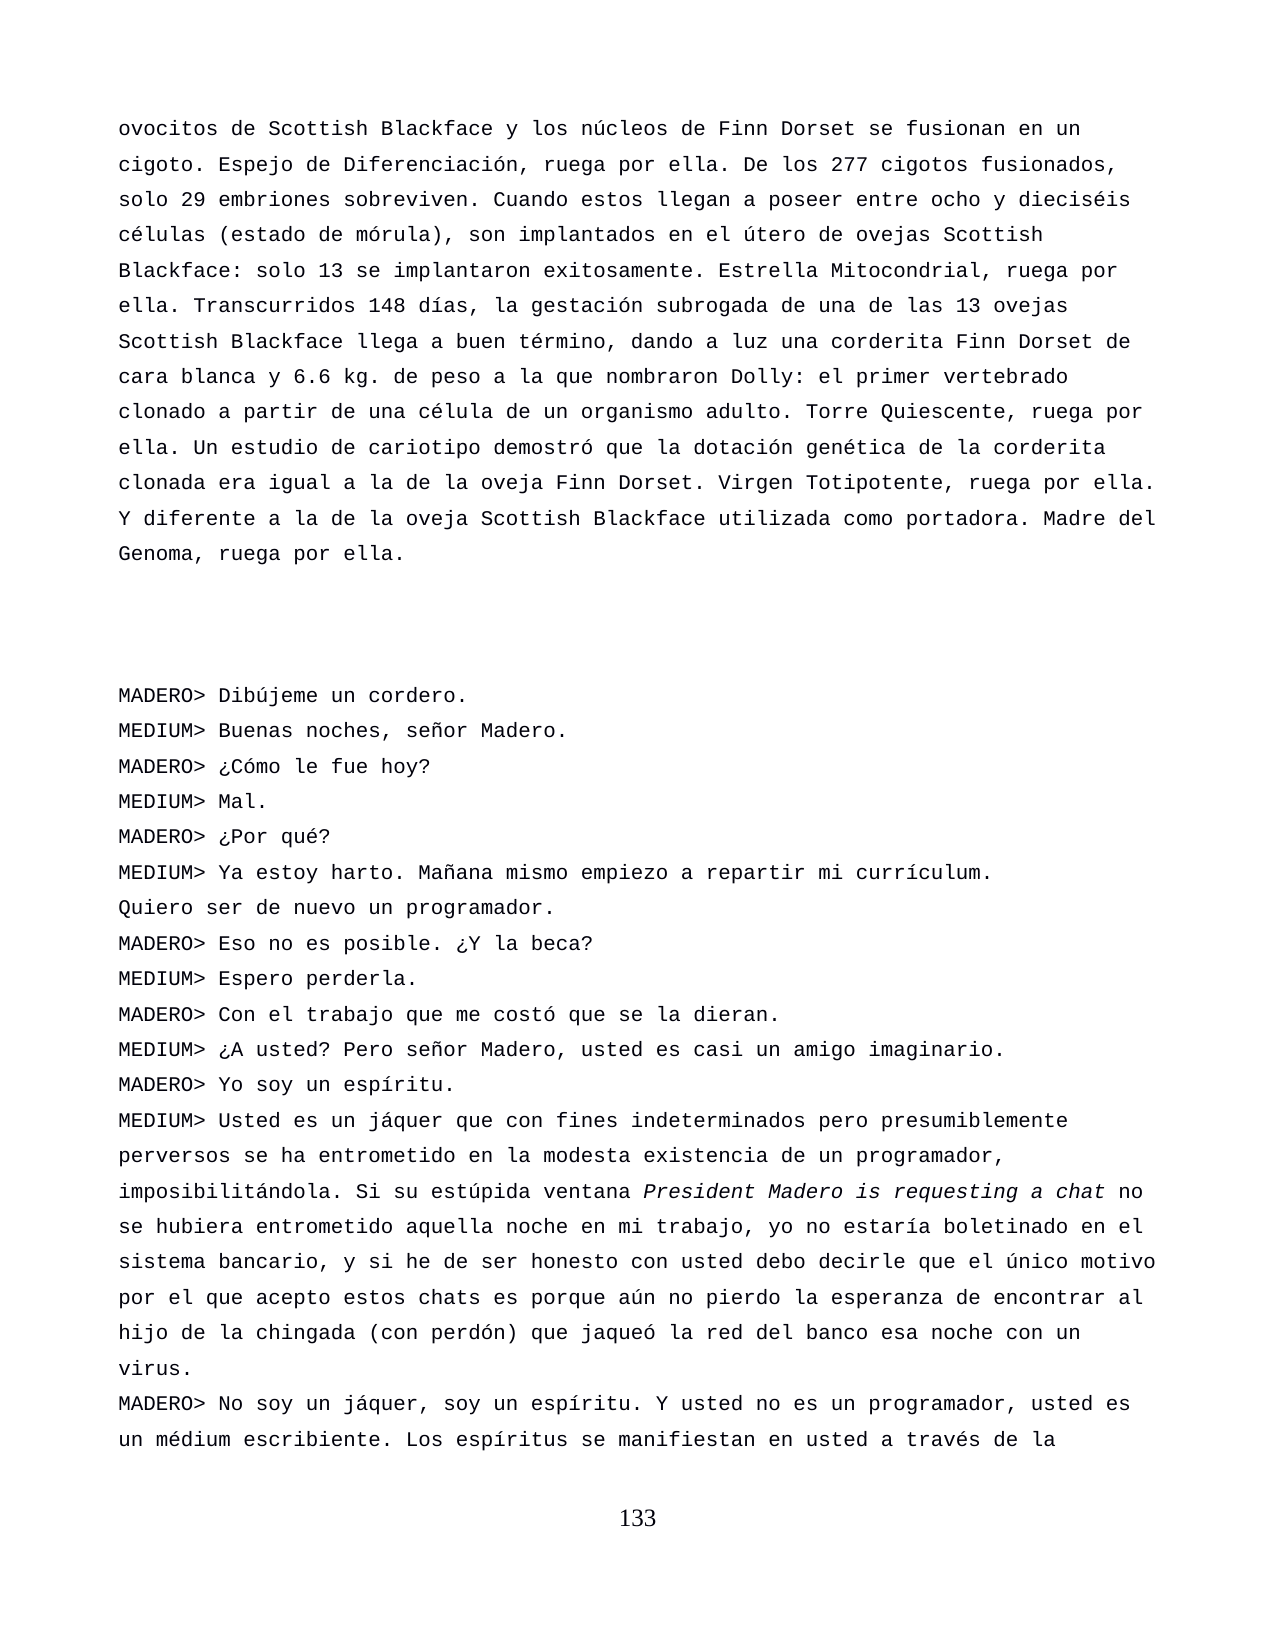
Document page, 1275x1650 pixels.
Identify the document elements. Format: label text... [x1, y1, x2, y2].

text MEDIUM> Mal. [118, 791, 1157, 815]
text MADERO> Con el trabajo que me costó que se la dieran. [118, 1003, 1157, 1027]
text MADERO> Yo soy un espíritu. [118, 1074, 1157, 1098]
text MEDIUM> Ya estoy harto. Mañana mismo empiezo a repartir mi currículum. [118, 862, 1157, 886]
text MADERO> ¿Cómo le fue hoy? [118, 756, 1157, 779]
text MADERO> Dibújeme un cordero. [118, 685, 1157, 708]
text MEDIUM> ¿A usted? Pero señor Madero, usted es casi un amigo imaginario. [118, 1039, 1157, 1063]
text ovocitos de Scottish Blackface y los núcleos de Finn Dorset se fusionan en un cigoto. Espejo de Diferenciación, ruega por ella. De los 277 cigotos fusionados, solo 29 embriones sobreviven. Cuando estos llegan a poseer entre ocho y dieciséis células (estado de mórula), son implantados en el útero de ovejas Scottish Blackface: solo 13 se implantaron exitosamente. Estrella Mitocondrial, ruega por ella. Transcurridos 148 días, la gestación subrogada de una de las 13 ovejas Scottish Blackface llega a buen término, dando a luz una corderita Finn Dorset de cara blanca y 6.6 kg. de peso a la que nombraron Dolly: el primer vertebrado clonado a partir de una célula de un organismo adulto. Torre Quiescente, ruega por ella. Un estudio de cariotipo demostró que la dotación genética de la corderita clonada era igual a la de la oveja Finn Dorset. Virgen Totipotente, ruega por ella. Y diferente a la de la oveja Scottish Blackface utilizada como portadora. Madre del Genoma, ruega por ella. [118, 118, 1157, 567]
text Quiero ser de nuevo un programador. [118, 897, 1157, 921]
text MADERO> ¿Por qué? [118, 826, 1157, 850]
text MEDIUM> Usted es un jáquer que con fines indeterminados pero presumiblemente perversos se ha entrometido en la modesta existencia de un programador, imposibilitándola. Si su estúpida ventana President Madero is requesting a chat no se hubiera entrometido aquella noche en mi trabajo, yo no estaría boletinado en el sistema bancario, y si he de ser honesto con usted debo decirle que el único motivo por el que acepto estos chats es porque aún no pierdo la esperanza de encontrar al hijo de la chingada (con perdón) que jaqueó la red del banco esa noche con un virus. [118, 1110, 1157, 1381]
text MADERO> No soy un jáquer, soy un espíritu. Y usted no es un programador, usted es un médium escribiente. Los espíritus se manifiestan en usted a través de la [118, 1393, 1157, 1452]
text MEDIUM> Espero perderla. [118, 968, 1157, 992]
text MADERO> Eso no es posible. ¿Y la beca? [118, 933, 1157, 956]
text MEDIUM> Buenas noches, señor Madero. [118, 720, 1157, 744]
